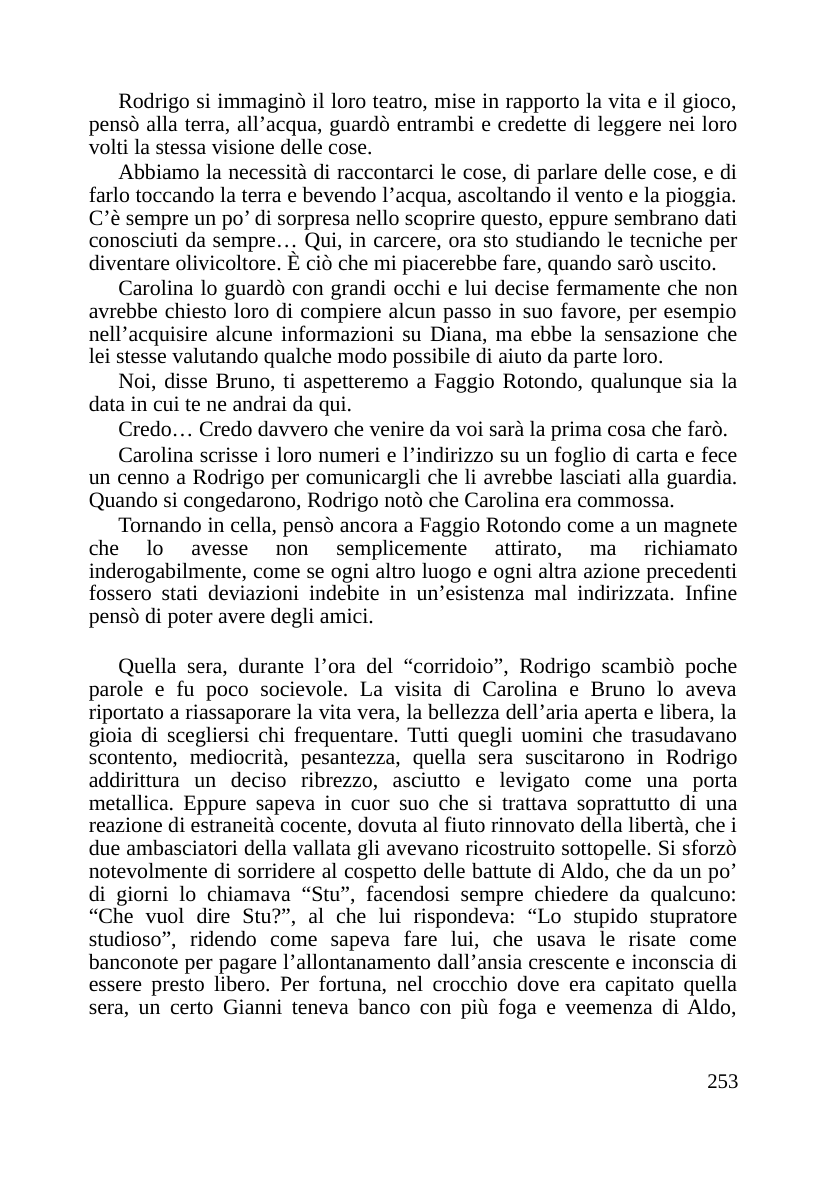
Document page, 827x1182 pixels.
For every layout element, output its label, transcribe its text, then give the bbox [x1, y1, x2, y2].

text Carolina lo guardò con grandi occhi e lui decise fermamente che non avrebbe chiesto loro di compiere alcun passo in suo favore, per esempio nell’acquisire alcune informazioni su Diana, ma ebbe la sensazione che lei stesse valutando qualche modo possibile di aiuto da parte loro. [88, 275, 738, 368]
text Credo… Credo davvero che venire da voi sarà la prima cosa che farò. [88, 416, 738, 442]
text Quella sera, durante l’ora del “corridoio”, Rodrigo scambiò poche parole e fu poco socievole. La visita di Carolina e Bruno lo aveva riportato a riassaporare la vita vera, la bellezza dell’aria aperta e libera, la gioia di scegliersi chi frequentare. Tutti quegli uomini che trasudavano scontento, mediocrità, pesantezza, quella sera suscitarono in Rodrigo addirittura un deciso ribrezzo, asciutto e levigato come una porta metallica. Eppure sapeva in cuor suo che si trattava soprattutto di una reazione di estraneità cocente, dovuta al fiuto rinnovato della libertà, che i due ambasciatori della vallata gli avevano ricostruito sottopelle. Si sforzò notevolmente di sorridere al cospetto delle battute di Aldo, che da un po’ di giorni lo chiamava “Stu”, facendosi sempre chiedere da qualcuno: “Che vuol dire Stu?”, al che lui rispondeva: “Lo stupido stupratore studioso”, ridendo come sapeva fare lui, che usava le risate come banconote per pagare l’allontanamento dall’ansia crescente e inconscia di essere presto libero. Per fortuna, nel crocchio dove era capitato quella sera, un certo Gianni teneva banco con più foga e veemenza di Aldo, [88, 653, 738, 1019]
text Tornando in cella, pensò ancora a Faggio Rotondo come a un magnete che lo avesse non semplicemente attirato, ma richiamato inderogabilmente, come se ogni altro luogo e ogni altra azione precedenti fossero stati deviazioni indebite in un’esistenza mal indirizzata. Infine pensò di poter avere degli amici. [88, 512, 738, 628]
text Rodrigo si immaginò il loro teatro, mise in rapporto la vita e il gioco, pensò alla terra, all’acqua, guardò entrambi e credette di leggere nei loro volti la stessa visione delle cose. [88, 88, 738, 159]
text Noi, disse Bruno, ti aspetteremo a Faggio Rotondo, qualunque sia la data in cui te ne andrai da qui. [88, 368, 738, 416]
text Carolina scrisse i loro numeri e l’indirizzo su un foglio di carta e fece un cenno a Rodrigo per comunicargli che li avrebbe lasciati alla guardia. Quando si congedarono, Rodrigo notò che Carolina era commossa. [88, 442, 738, 512]
text Abbiamo la necessità di raccontarci le cose, di parlare delle cose, e di farlo toccando la terra e bevendo l’acqua, ascoltando il vento e la pioggia. C’è sempre un po’ di sorpresa nello scoprire questo, eppure sembrano dati conosciuti da sempre… Qui, in carcere, ora sto studiando le tecniche per diventare olivicoltore. È ciò che mi piacerebbe fare, quando sarò uscito. [88, 159, 738, 275]
